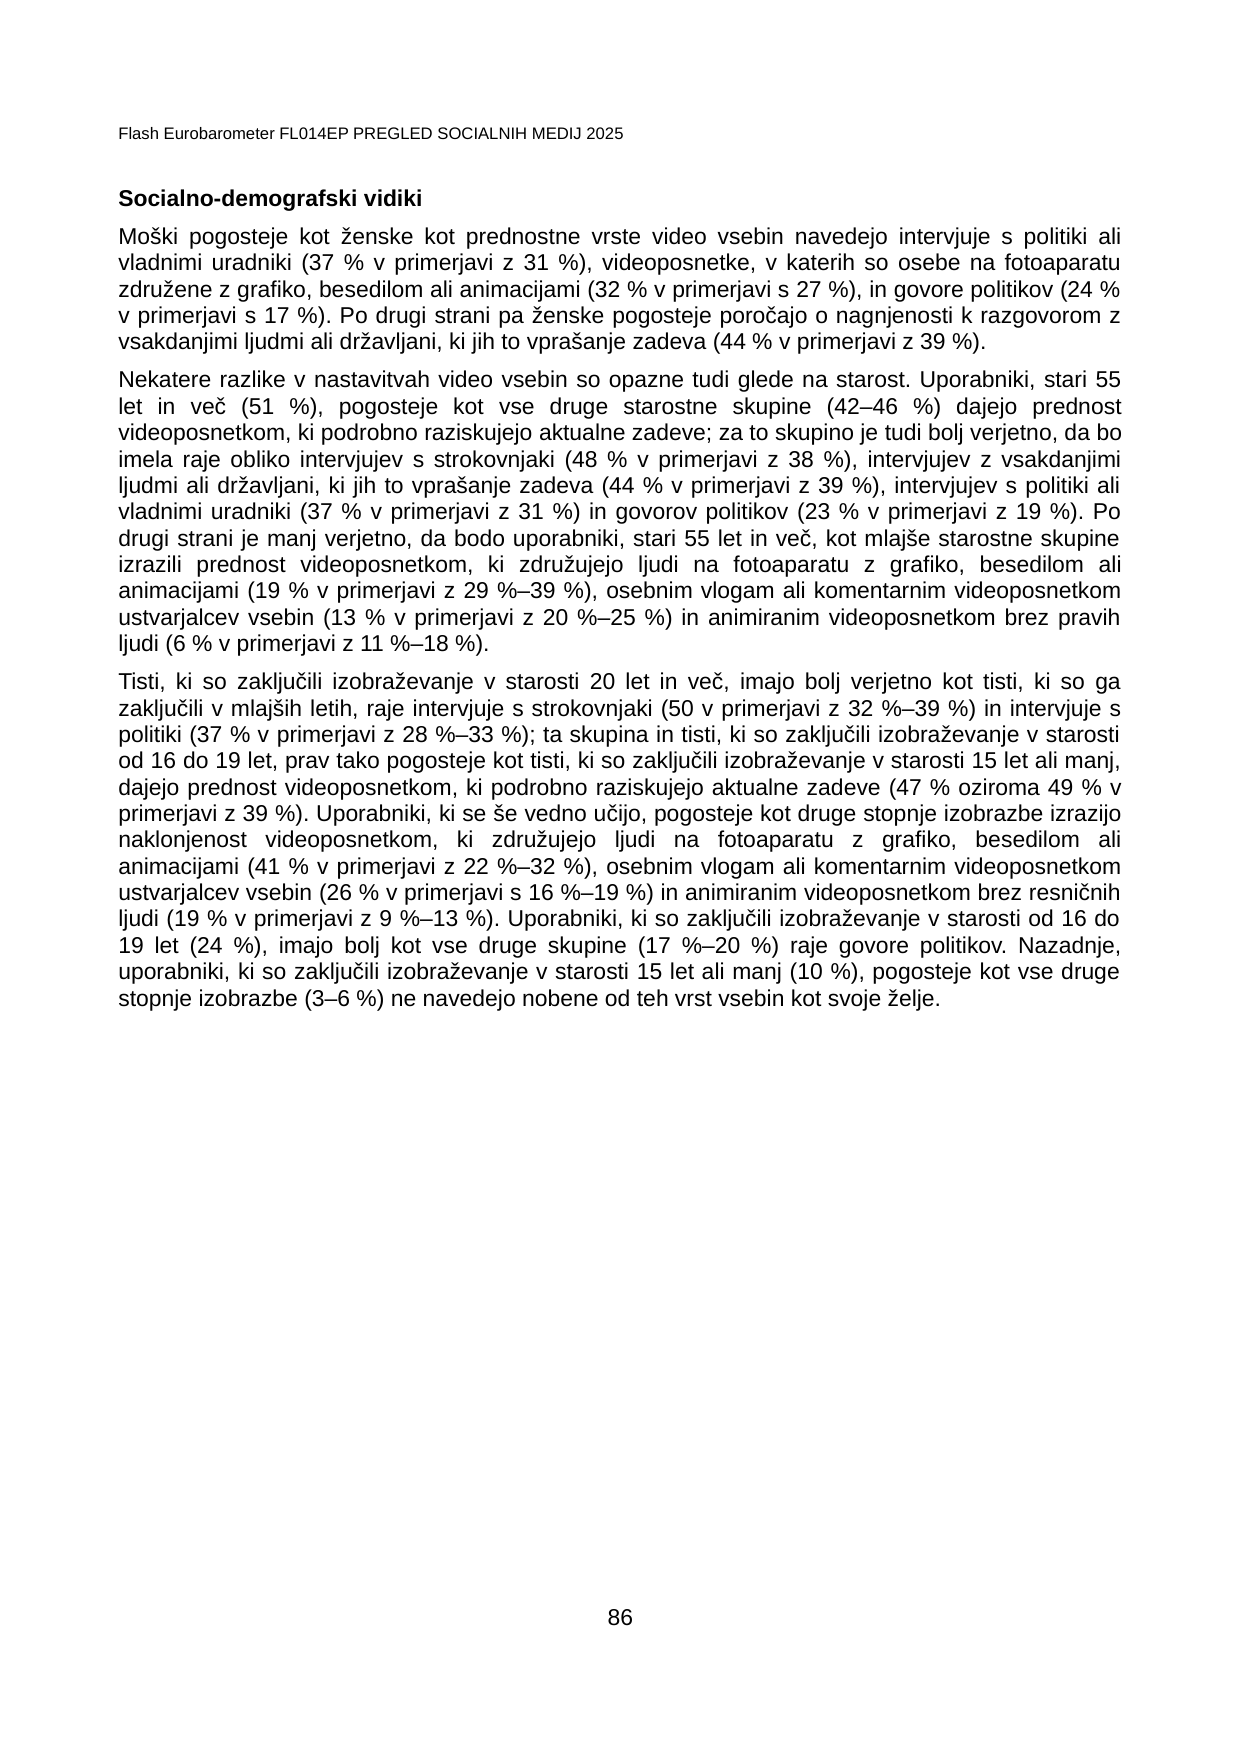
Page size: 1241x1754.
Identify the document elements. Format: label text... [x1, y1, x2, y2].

text Tisti, ki so zaključili izobraževanje v starosti 20 let in več, imajo bolj verjetno kot tisti, ki so ga zaključili v mlajših letih, raje intervjuje s strokovnjaki (50 v primerjavi z 32 %–39 %) in intervjuje s politiki (37 % v primerjavi z 28 %–33 %); ta skupina in tisti, ki so zaključili izobraževanje v starosti od 16 do 19 let, prav tako pogosteje kot tisti, ki so zaključili izobraževanje v starosti 15 let ali manj, dajejo prednost videoposnetkom, ki podrobno raziskujejo aktualne zadeve (47 % oziroma 49 % v primerjavi z 39 %). Uporabniki, ki se še vedno učijo, pogosteje kot druge stopnje izobrazbe izrazijo naklonjenost videoposnetkom, ki združujejo ljudi na fotoaparatu z grafiko, besedilom ali animacijami (41 % v primerjavi z 22 %–32 %), osebnim vlogam ali komentarnim videoposnetkom ustvarjalcev vsebin (26 % v primerjavi s 16 %–19 %) in animiranim videoposnetkom brez resničnih ljudi (19 % v primerjavi z 9 %–13 %). Uporabniki, ki so zaključili izobraževanje v starosti od 16 do 19 let (24 %), imajo bolj kot vse druge skupine (17 %–20 %) raje govore politikov. Nazadnje, uporabniki, ki so zaključili izobraževanje v starosti 15 let ali manj (10 %), pogosteje kot vse druge stopnje izobrazbe (3–6 %) ne navedejo nobene od teh vrst vsebin kot svoje želje. [118, 668, 1122, 1011]
text Nekatere razlike v nastavitvah video vsebin so opazne tudi glede na starost. Uporabniki, stari 55 let in več (51 %), pogosteje kot vse druge starostne skupine (42–46 %) dajejo prednost videoposnetkom, ki podrobno raziskujejo aktualne zadeve; za to skupino je tudi bolj verjetno, da bo imela raje obliko intervjujev s strokovnjaki (48 % v primerjavi z 38 %), intervjujev z vsakdanjimi ljudmi ali državljani, ki jih to vprašanje zadeva (44 % v primerjavi z 39 %), intervjujev s politiki ali vladnimi uradniki (37 % v primerjavi z 31 %) in govorov politikov (23 % v primerjavi z 19 %). Po drugi strani je manj verjetno, da bodo uporabniki, stari 55 let in več, kot mlajše starostne skupine izrazili prednost videoposnetkom, ki združujejo ljudi na fotoaparatu z grafiko, besedilom ali animacijami (19 % v primerjavi z 29 %–39 %), osebnim vlogam ali komentarnim videoposnetkom ustvarjalcev vsebin (13 % v primerjavi z 20 %–25 %) in animiranim videoposnetkom brez pravih ljudi (6 % v primerjavi z 11 %–18 %). [118, 366, 1122, 656]
text Socialno-demografski vidiki [118, 184, 1122, 211]
text Moški pogosteje kot ženske kot prednostne vrste video vsebin navedejo intervjuje s politiki ali vladnimi uradniki (37 % v primerjavi z 31 %), videoposnetke, v katerih so osebe na fotoaparatu združene z grafiko, besedilom ali animacijami (32 % v primerjavi s 27 %), in govore politikov (24 % v primerjavi s 17 %). Po drugi strani pa ženske pogosteje poročajo o nagnjenosti k razgovorom z vsakdanjimi ljudmi ali državljani, ki jih to vprašanje zadeva (44 % v primerjavi z 39 %). [118, 223, 1122, 354]
